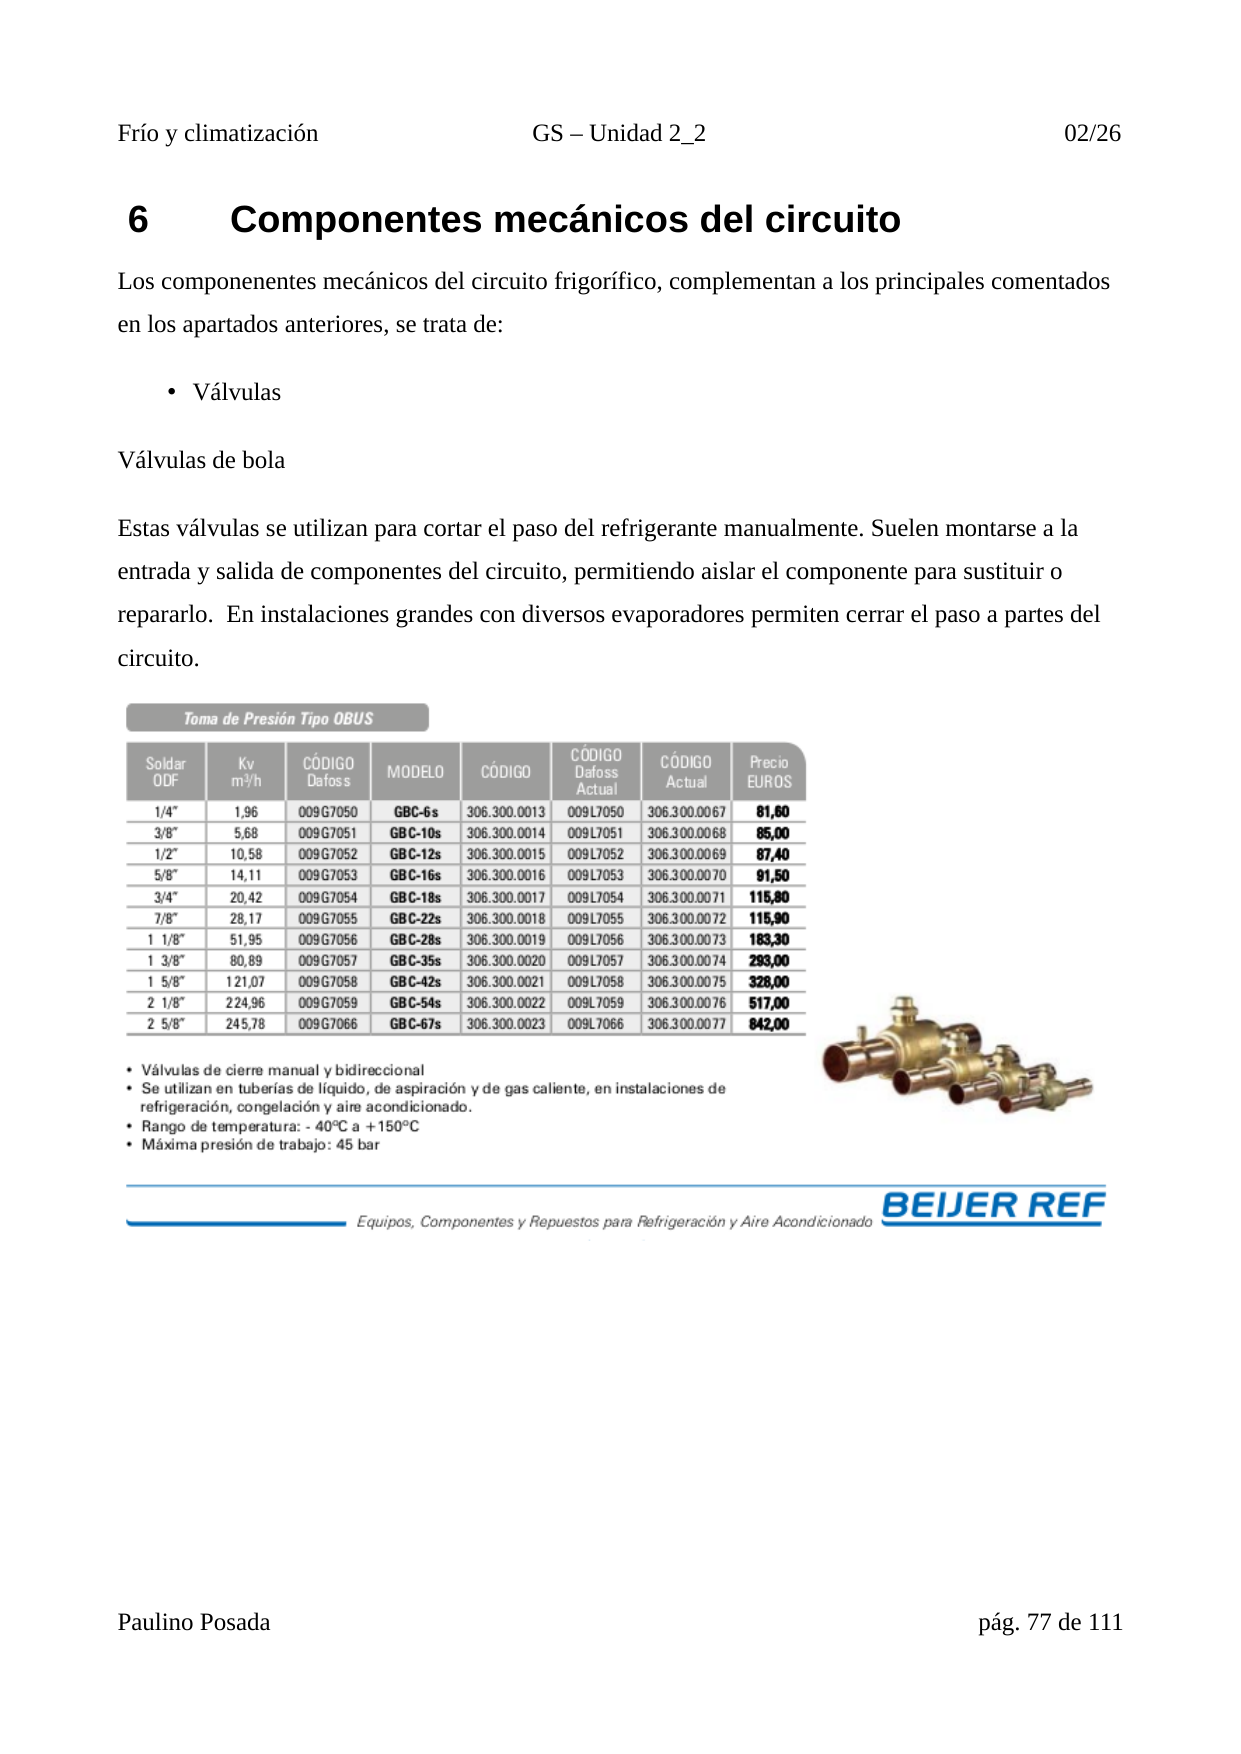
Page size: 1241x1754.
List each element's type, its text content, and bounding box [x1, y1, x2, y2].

list Válvulas [167, 377, 1123, 406]
picture [118, 698, 1123, 1241]
text Estas válvulas se utilizan para cortar el paso del refrigerante manualmente. Suelen montarse a la entrada y salida de componentes del circuito, permitiendo aislar el componente para sustituir o repararlo. En instalaciones grandes con diversos evaporadores permiten cerrar el paso a partes del circuito. [117, 513, 1123, 671]
text Válvulas de bola [117, 445, 1123, 474]
text Los componenentes mecánicos del circuito frigorífico, complementan a los principales comentados en los apartados anteriores, se trata de: [117, 266, 1123, 338]
subtitle Componentes mecánicos del circuito [117, 197, 1123, 241]
